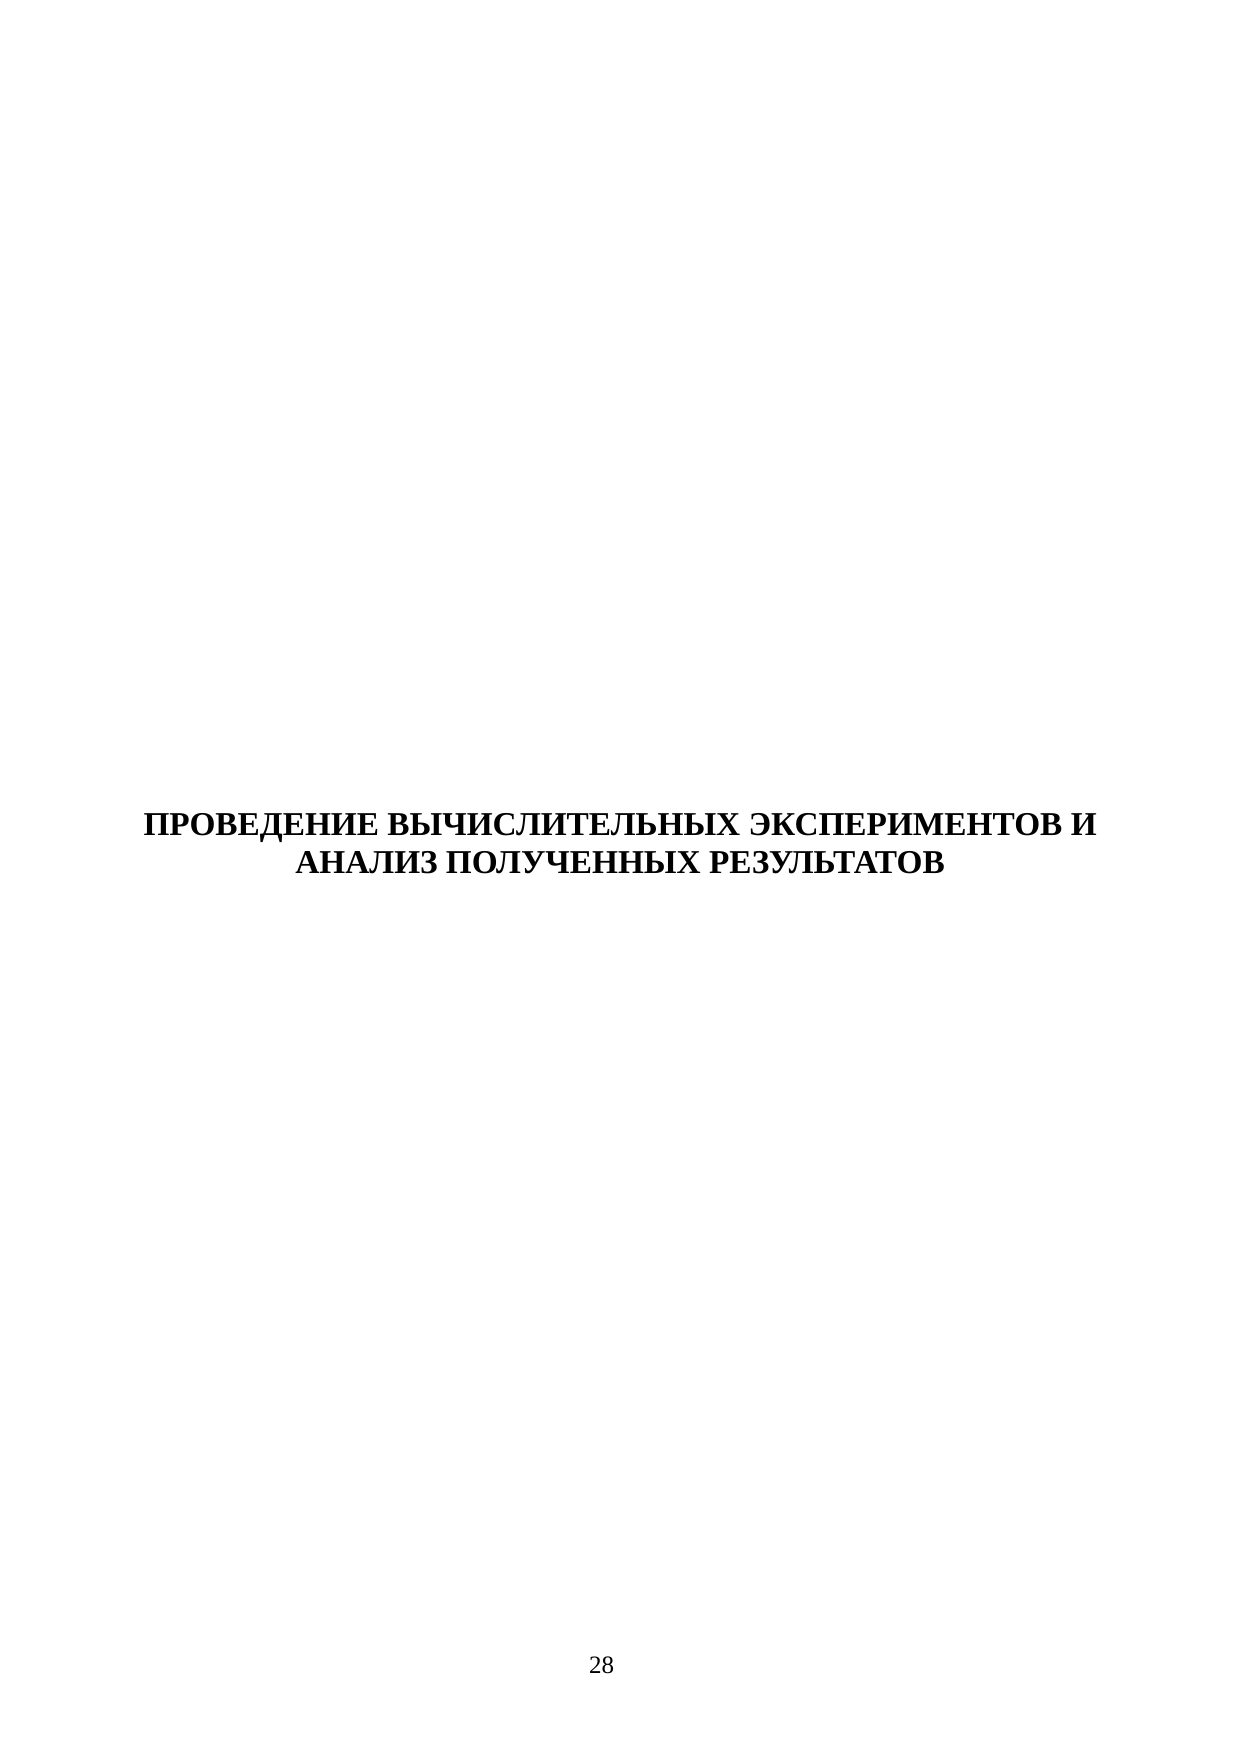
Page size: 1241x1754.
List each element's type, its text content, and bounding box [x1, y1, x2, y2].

subtitle ПРОВЕДЕНИЕ ВЫЧИСЛИТЕЛЬНЫХ ЭКСПЕРИМЕНТОВ И АНАЛИЗ ПОЛУЧЕННЫХ РЕЗУЛЬТАТОВ [118, 804, 1122, 881]
